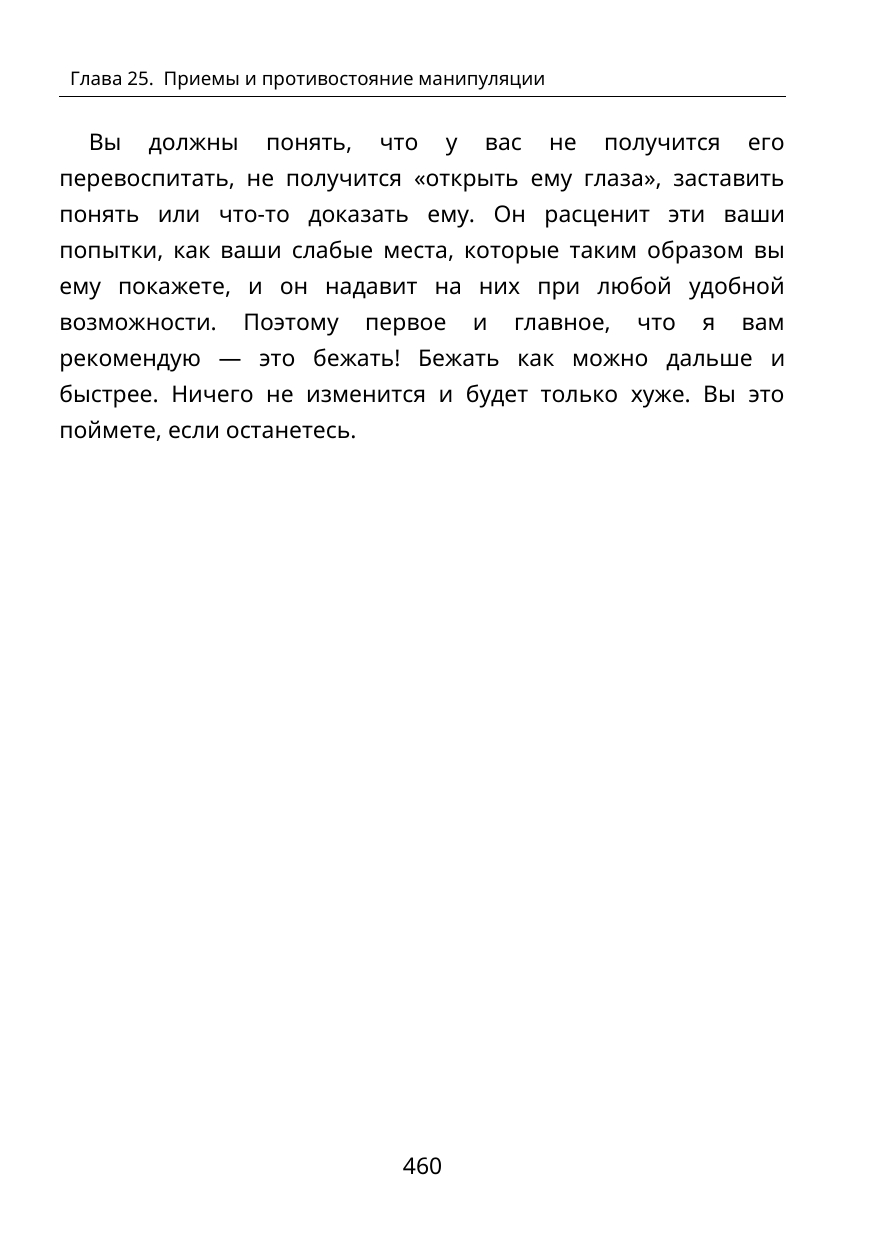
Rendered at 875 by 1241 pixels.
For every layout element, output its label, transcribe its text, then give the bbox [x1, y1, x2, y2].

text Вы должны понять, что у вас не получится его перевоспитать, не получится «открыть ему глаза», заставить понять или что-то доказать ему. Он расценит эти ваши попытки, как ваши слабые места, которые таким образом вы ему покажете, и он надавит на них при любой удобной возможности. Поэтому первое и главное, что я вам рекомендую — это бежать! Бежать как можно дальше и быстрее. Ничего не изменится и будет только хуже. Вы это поймете, если останетесь. [59, 126, 786, 445]
